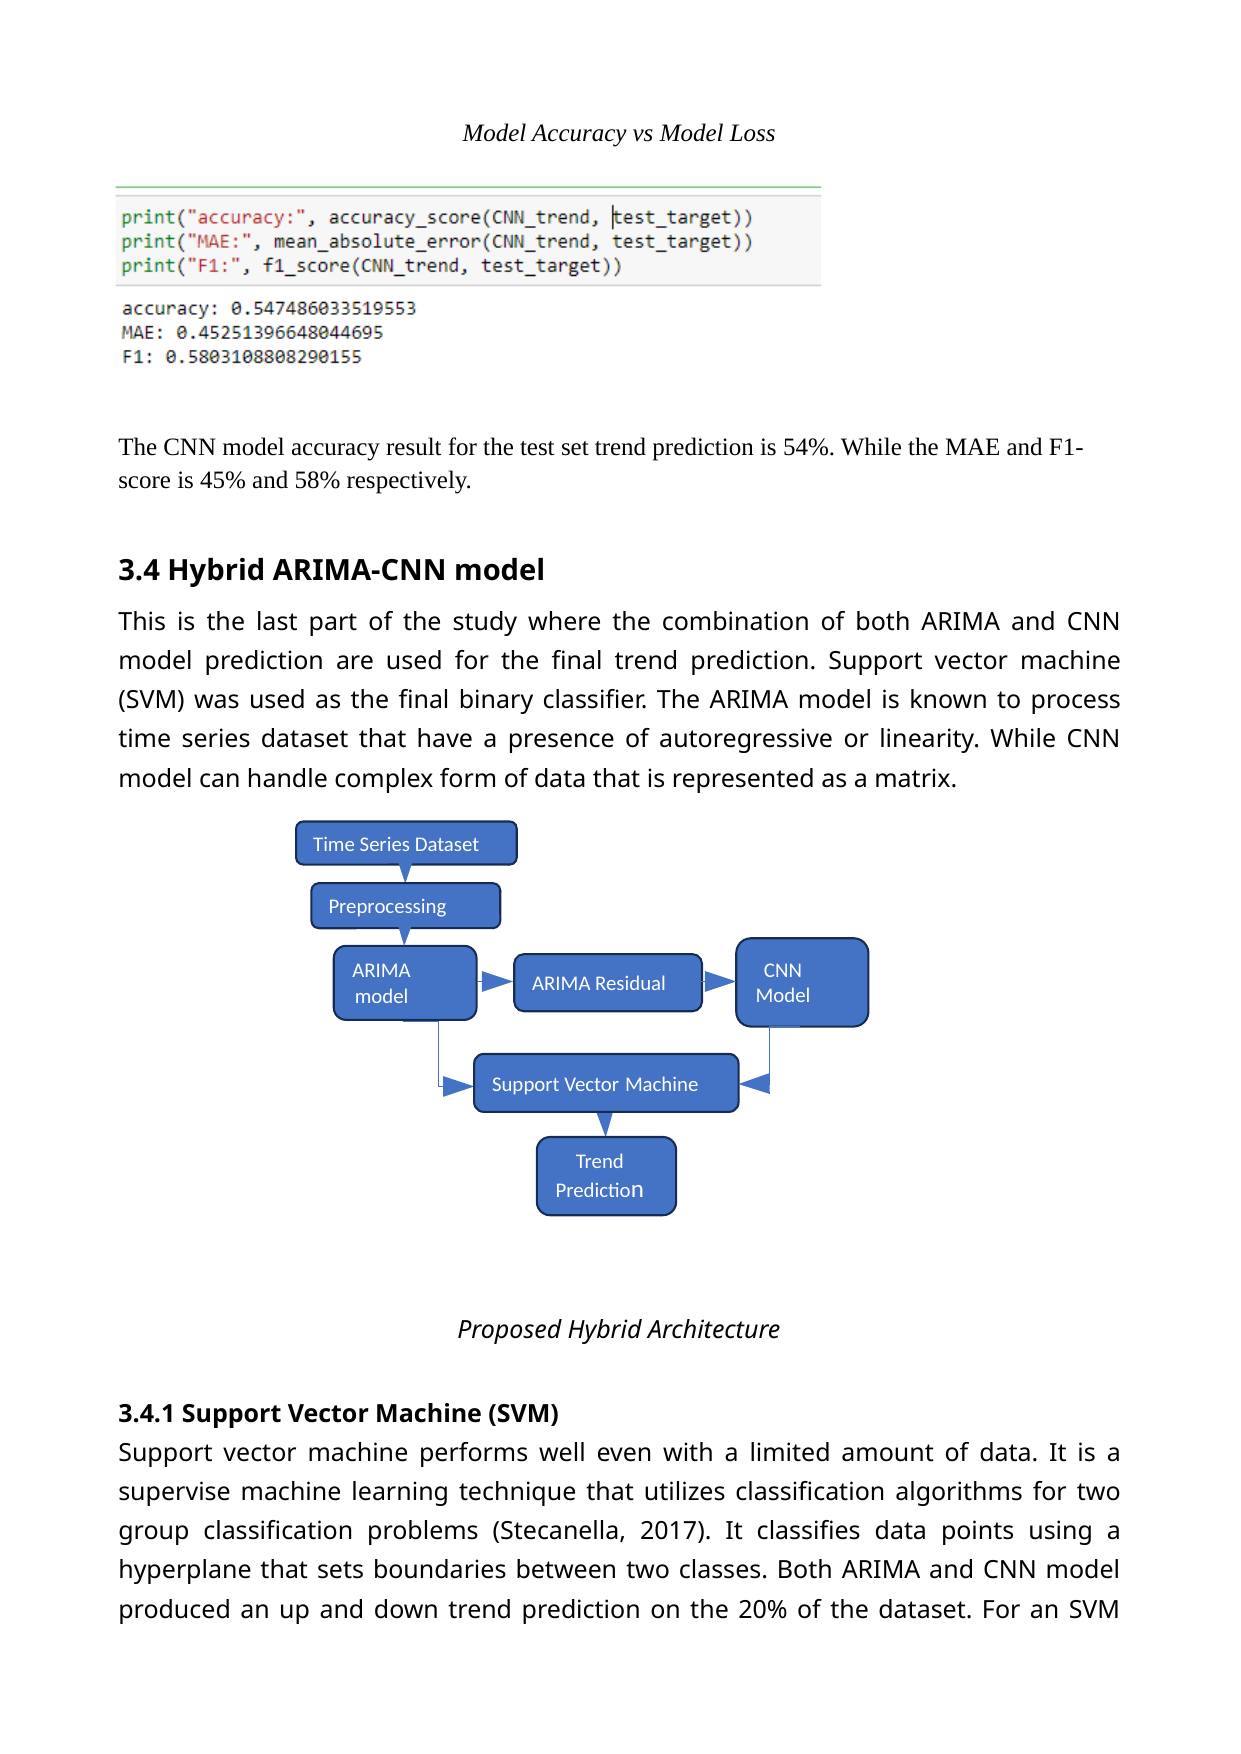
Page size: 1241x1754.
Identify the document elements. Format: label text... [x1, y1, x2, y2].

text Model Accuracy vs Model Loss [118, 118, 1122, 147]
text Proposed Hybrid Architecture [118, 1311, 1122, 1345]
text This is the last part of the study where the combination of both ARIMA and CNN model prediction are used for the final trend prediction. Support vector machine (SVM) was used as the final binary classifier. The ARIMA model is known to process time series dataset that have a presence of autoregressive or linearity. While CNN model can handle complex form of data that is represented as a matrix. [118, 603, 1122, 794]
text The CNN model accuracy result for the test set trend prediction is 54%. While the MAE and F1-score is 45% and 58% respectively. [118, 432, 1122, 494]
text 3.4 Hybrid ARIMA-CNN model [118, 549, 1122, 589]
text 3.4.1 Support Vector Machine (SVM) [118, 1396, 1122, 1429]
text Support vector machine performs well even with a limited amount of data. It is a supervise machine learning technique that utilizes classification algorithms for two group classification problems (Stecanella, 2017). It classifies data points using a hyperplane that sets boundaries between two classes. Both ARIMA and CNN model produced an up and down trend prediction on the 20% of the dataset. For an SVM [118, 1435, 1122, 1625]
